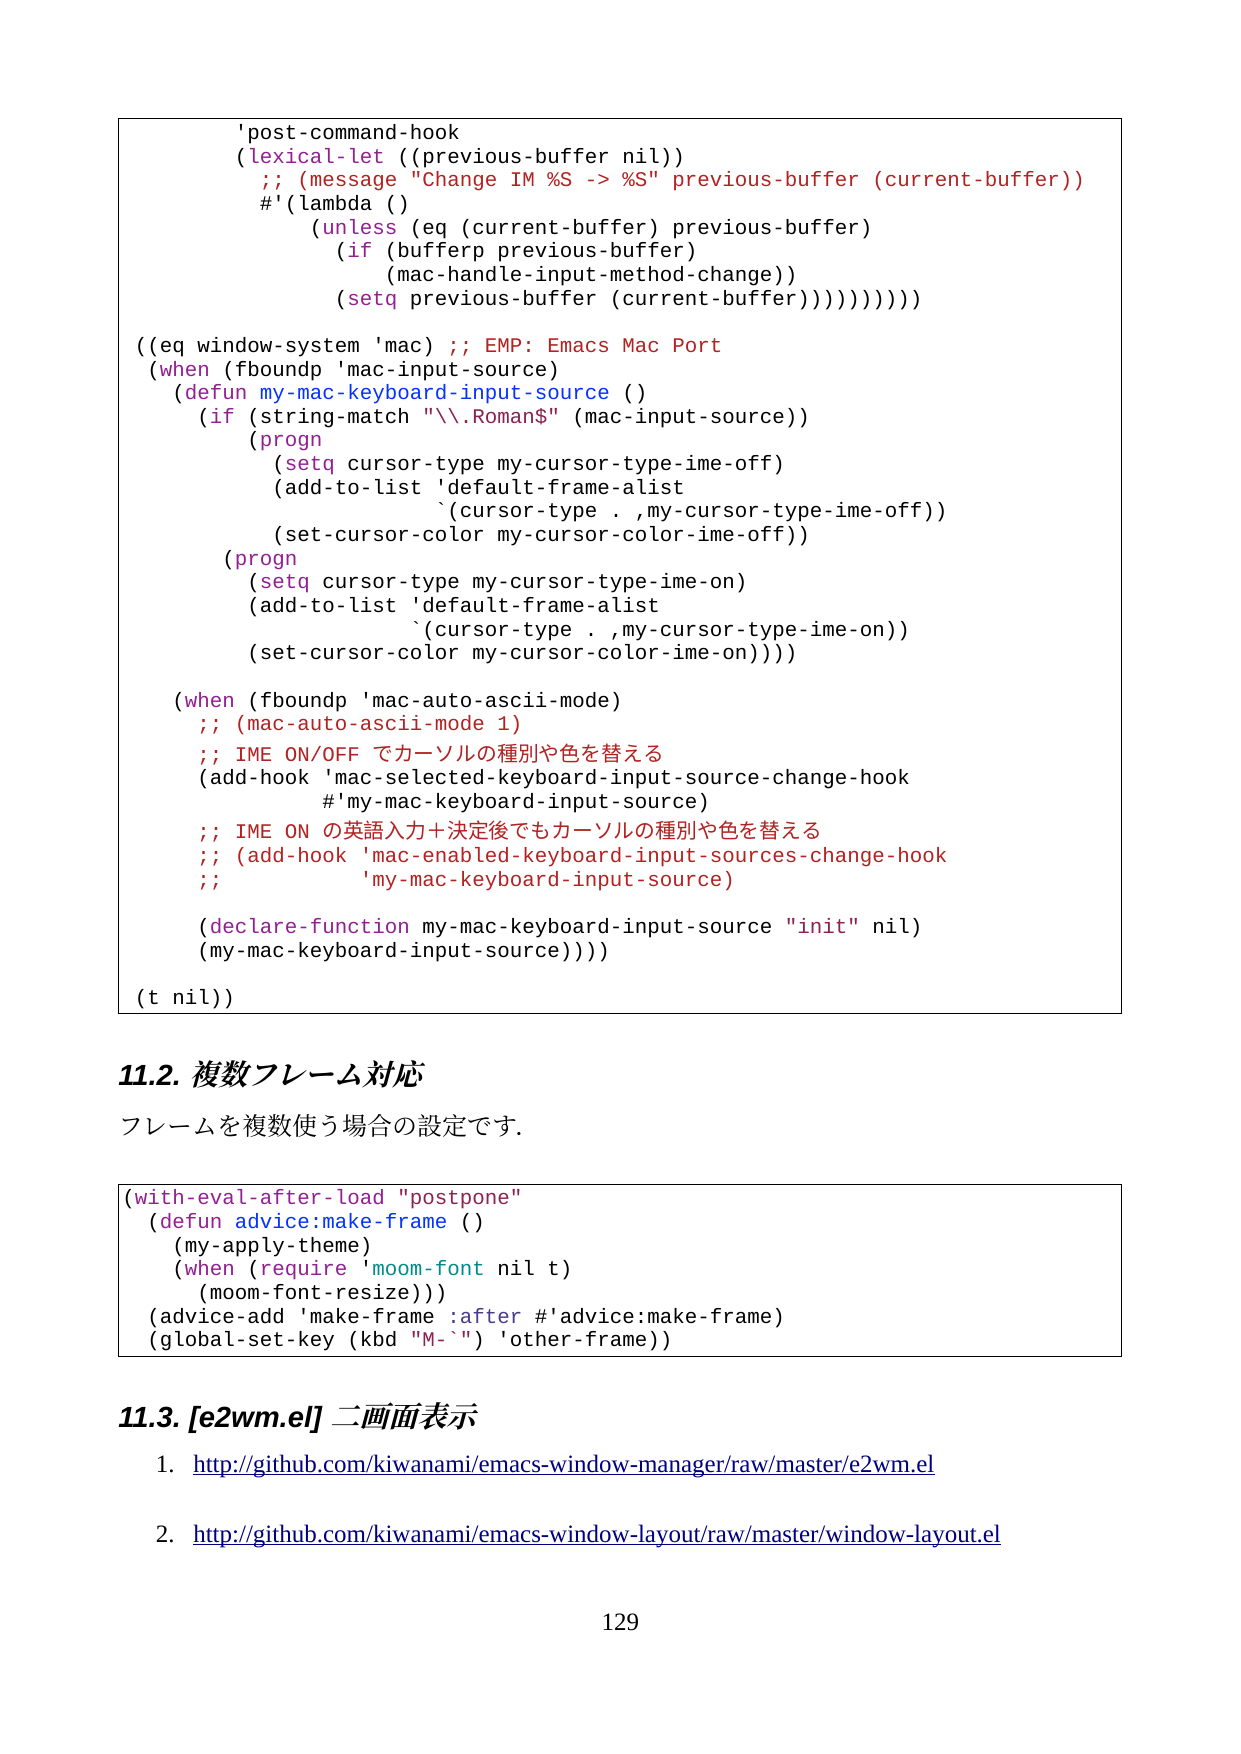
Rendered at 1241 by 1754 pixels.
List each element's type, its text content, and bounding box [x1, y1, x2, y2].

text #'my-mac-keyboard-input-source) [119, 787, 1121, 811]
text (setq cursor-type my-cursor-type-ime-on) [119, 567, 1121, 591]
subtitle 複数フレーム対応 [118, 1052, 1122, 1094]
text ;; (message "Change IM %S -> %S" previous-buffer (current-buffer)) [119, 165, 1121, 189]
text (moom-font-resize))) [119, 1278, 1121, 1302]
text (lexical-let ((previous-buffer nil)) [119, 142, 1121, 165]
text ((eq window-system 'mac) ;; EMP: Emacs Mac Port [119, 331, 1121, 354]
text (set-cursor-color my-cursor-color-ime-off)) [119, 520, 1121, 544]
text ;; IME ON の英語入力＋決定後でもカーソルの種別や色を替える [119, 811, 1121, 841]
text (unless (eq (current-buffer) previous-buffer) [119, 213, 1121, 236]
text (add-hook 'mac-selected-keyboard-input-source-change-hook [119, 763, 1121, 787]
text `(cursor-type . ,my-cursor-type-ime-on)) [119, 615, 1121, 638]
text (defun advice:make-frame () [119, 1207, 1121, 1231]
text (defun my-mac-keyboard-input-source () [119, 378, 1121, 402]
text (with-eval-after-load "postpone" [119, 1185, 1121, 1207]
text (setq cursor-type my-cursor-type-ime-off) [119, 449, 1121, 473]
subtitle [e2wm.el] 二画面表示 [118, 1394, 1122, 1436]
text (set-cursor-color my-cursor-color-ime-on)))) [119, 638, 1121, 662]
text (advice-add 'make-frame :after #'advice:make-frame) [119, 1302, 1121, 1325]
text (if (bufferp previous-buffer) [119, 236, 1121, 260]
text (progn [119, 544, 1121, 567]
text (if (string-match "\\.Roman$" (mac-input-source)) [119, 402, 1121, 426]
text (add-to-list 'default-frame-alist [119, 591, 1121, 615]
text (my-mac-keyboard-input-source)))) [119, 936, 1121, 959]
text ;; (mac-auto-ascii-mode 1) [119, 709, 1121, 733]
text #'(lambda () [119, 189, 1121, 213]
text (add-to-list 'default-frame-alist [119, 473, 1121, 496]
list http://github.com/kiwanami/emacs-window-manager/raw/master/e2wm.el [156, 1449, 1122, 1506]
text ;; 'my-mac-keyboard-input-source) [119, 865, 1121, 888]
text (when (fboundp 'mac-input-source) [119, 354, 1121, 378]
text (global-set-key (kbd "M-`") 'other-frame)) [119, 1325, 1121, 1356]
text (declare-function my-mac-keyboard-input-source "init" nil) [119, 912, 1121, 936]
text (mac-handle-input-method-change)) [119, 260, 1121, 284]
text ;; IME ON/OFF でカーソルの種別や色を替える [119, 733, 1121, 763]
text `(cursor-type . ,my-cursor-type-ime-off)) [119, 496, 1121, 520]
text 'post-command-hook [119, 119, 1121, 142]
text ;; (add-hook 'mac-enabled-keyboard-input-sources-change-hook [119, 841, 1121, 865]
text フレームを複数使う場合の設定です． [118, 1106, 1122, 1171]
text (progn [119, 426, 1121, 449]
text (when (require 'moom-font nil t) [119, 1254, 1121, 1278]
text (when (fboundp 'mac-auto-ascii-mode) [119, 686, 1121, 709]
list http://github.com/kiwanami/emacs-window-layout/raw/master/window-layout.el [156, 1519, 1122, 1576]
text (t nil)) [119, 983, 1121, 1013]
text (my-apply-theme) [119, 1231, 1121, 1254]
text (setq previous-buffer (current-buffer)))))))))) [119, 284, 1121, 307]
